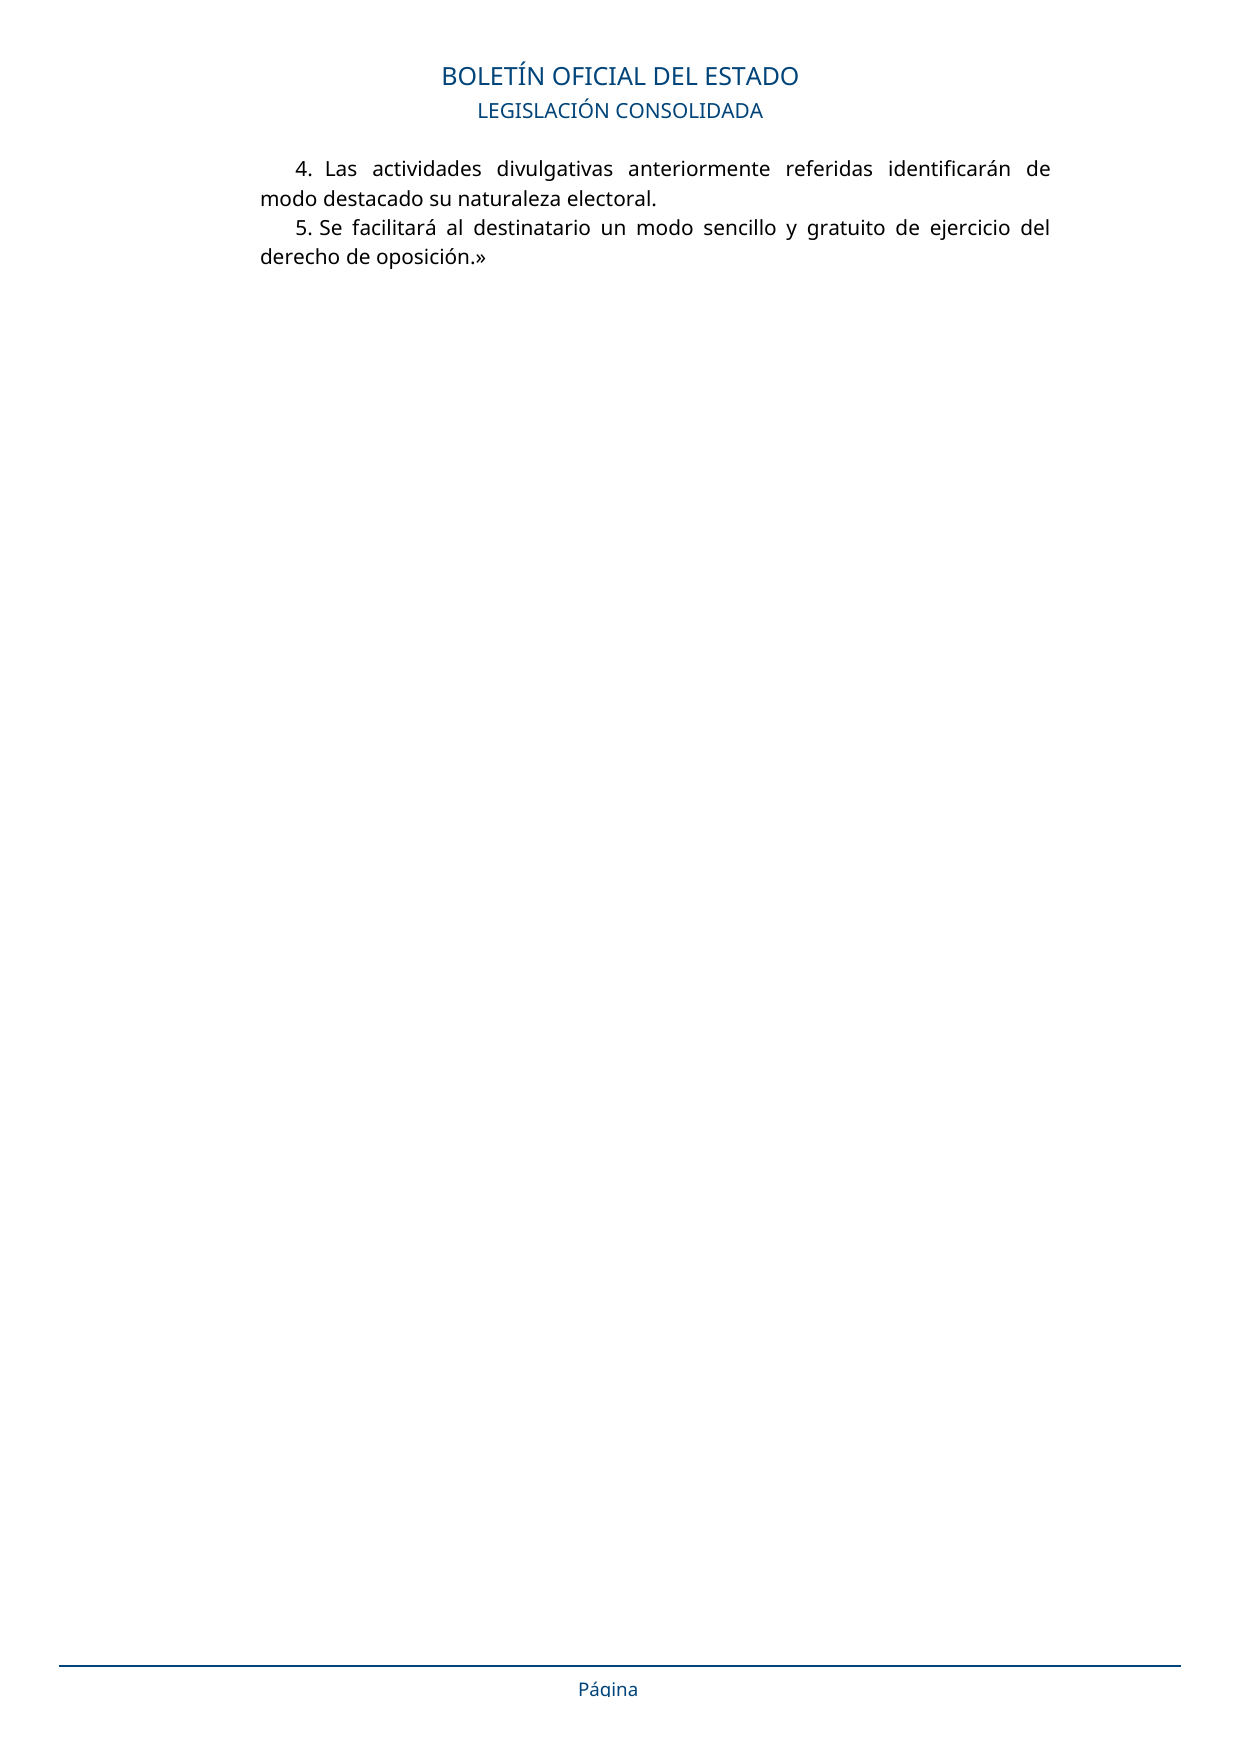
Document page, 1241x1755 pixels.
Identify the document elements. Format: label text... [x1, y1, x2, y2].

list Las actividades divulgativas anteriormente referidas identificarán de modo destacado su naturaleza electoral. [260, 154, 1052, 212]
list Se facilitará al destinatario un modo sencillo y gratuito de ejercicio del derecho de oposición.» [260, 213, 1052, 271]
